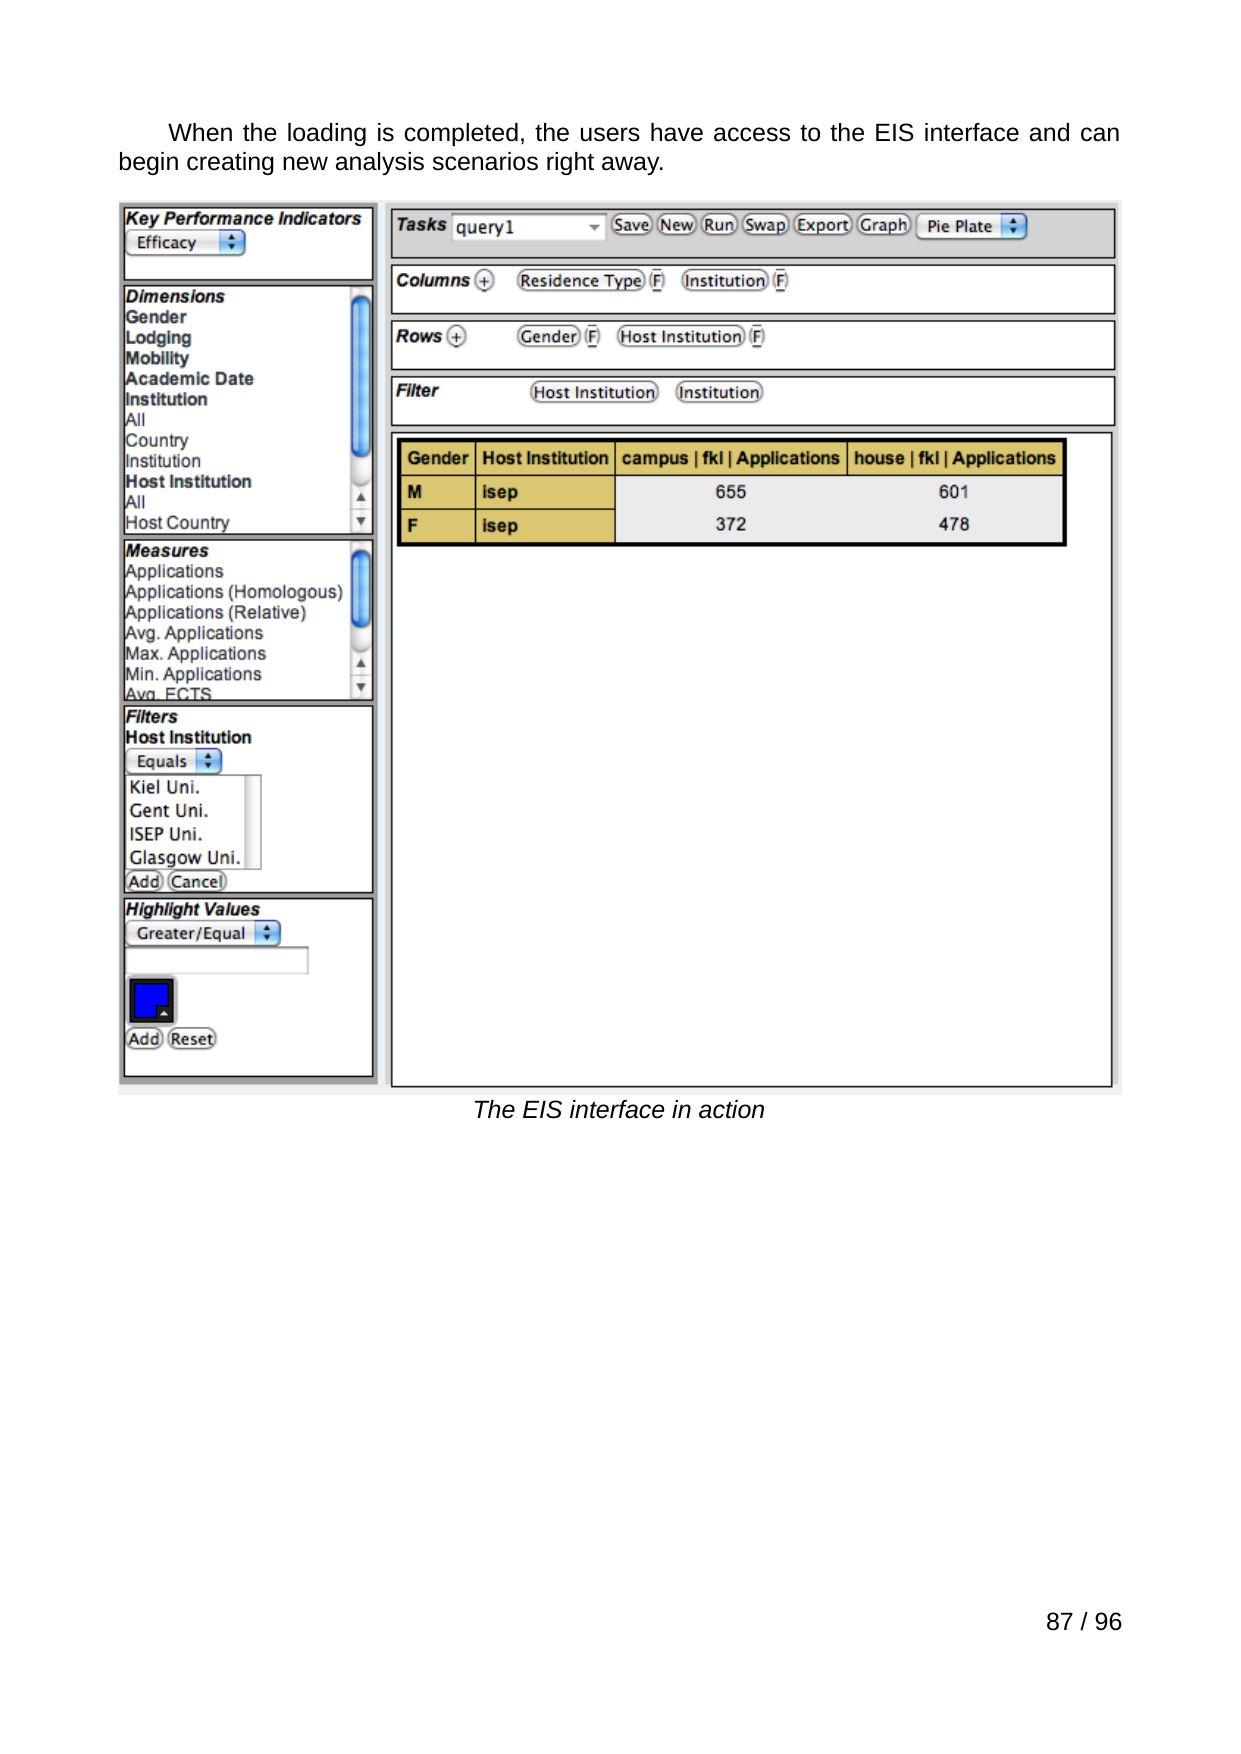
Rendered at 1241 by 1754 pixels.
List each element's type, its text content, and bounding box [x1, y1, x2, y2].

text The EIS interface in action [118, 1095, 1122, 1123]
text When the loading is completed, the users have access to the EIS interface and can begin creating new analysis scenarios right away. [118, 118, 1122, 176]
picture [118, 200, 1123, 1095]
